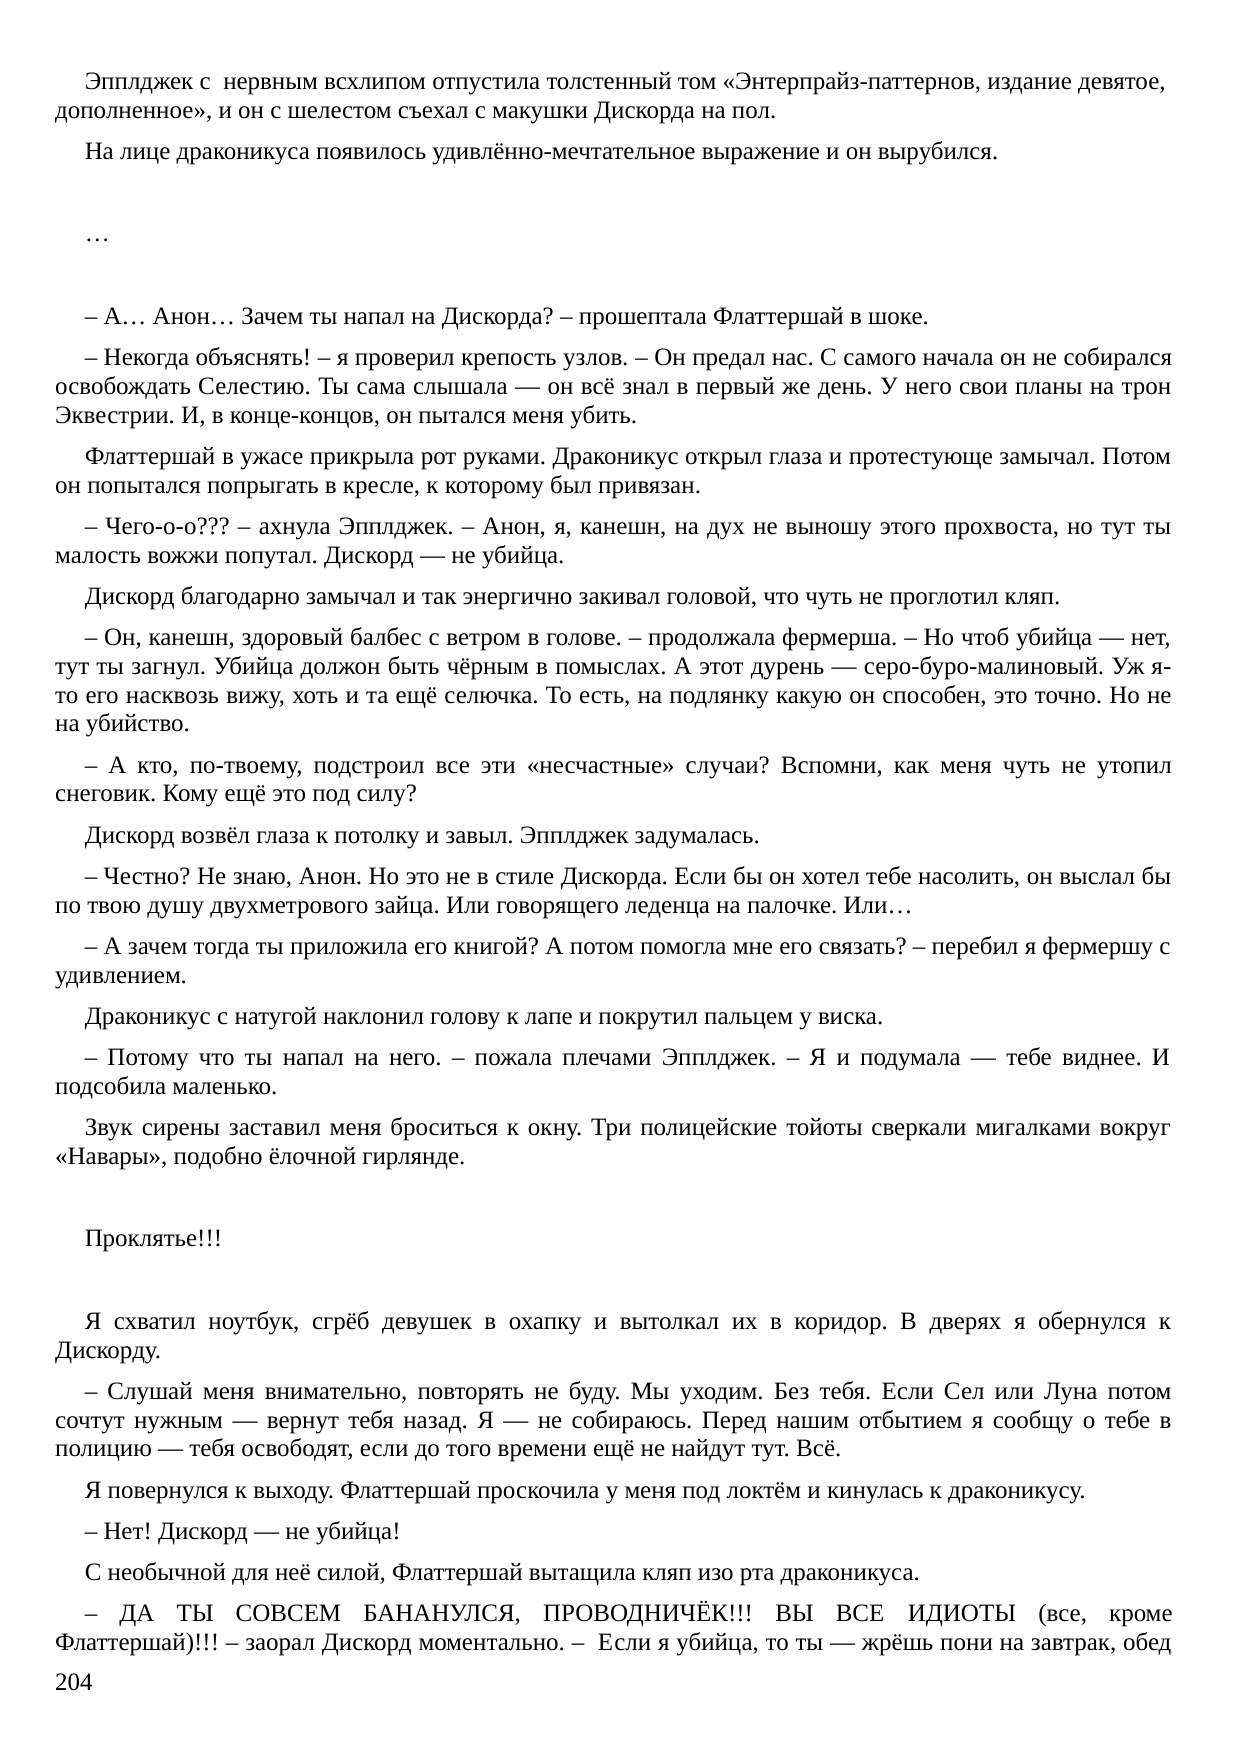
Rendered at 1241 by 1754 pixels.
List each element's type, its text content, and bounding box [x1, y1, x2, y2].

text Драконикус с натугой наклонил голову к лапе и покрутил пальцем у виска. [55, 1001, 1173, 1030]
text Звук сирены заставил меня броситься к окну. Три полицейские тойоты сверкали мигалками вокруг «Навары», подобно ёлочной гирлянде. [55, 1112, 1173, 1170]
text – Слушай меня внимательно, повторять не буду. Мы уходим. Без тебя. Если Сел или Луна потом сочтут нужным — вернут тебя назад. Я — не собираюсь. Перед нашим отбытием я сообщу о тебе в полицию — тебя освободят, если до того времени ещё не найдут тут. Всё. [55, 1376, 1173, 1462]
text С необычной для неё силой, Флаттершай вытащила кляп изо рта драконикуса. [55, 1557, 1173, 1586]
text Я схватил ноутбук, сгрёб девушек в охапку и вытолкал их в коридор. В дверях я обернулся к Дискорду. [55, 1306, 1173, 1363]
text – ДА ТЫ СОВСЕМ БАНАНУЛСЯ, ПРОВОДНИЧЁК!!! ВЫ ВСЕ ИДИОТЫ (все, кроме Флаттершай)!!! – заорал Дискорд моментально. – Если я убийца, то ты — жрёшь пони на завтрак, обед [55, 1598, 1173, 1656]
text – Чего-о-о??? – ахнула Эпплджек. – Анон, я, канешн, на дух не выношу этого прохвоста, но тут ты малость вожжи попутал. Дискорд — не убийца. [55, 511, 1173, 568]
text На лице драконикуса появилось удивлённо-мечтательное выражение и он вырубился. [55, 136, 1173, 165]
text Дискорд возвёл глаза к потолку и завыл. Эпплджек задумалась. [55, 820, 1173, 848]
text Проклятье!!! [55, 1223, 1173, 1252]
text – Нет! Дискорд — не убийца! [55, 1516, 1173, 1545]
text – Потому что ты напал на него. – пожала плечами Эпплджек. – Я и подумала — тебе виднее. И подсобила маленько. [55, 1042, 1173, 1100]
text – Честно? Не знаю, Анон. Но это не в стиле Дискорда. Если бы он хотел тебе насолить, он выслал бы по твою душу двухметрового зайца. Или говорящего леденца на палочке. Или… [55, 861, 1173, 918]
text … [55, 218, 1173, 247]
text – А кто, по-твоему, подстроил все эти «несчастные» случаи? Вспомни, как меня чуть не утопил снеговик. Кому ещё это под силу? [55, 750, 1173, 807]
text – Он, канешн, здоровый балбес с ветром в голове. – продолжала фермерша. – Но чтоб убийца — нет, тут ты загнул. Убийца должон быть чёрным в помыслах. А этот дурень — серо-буро-малиновый. Уж я-то его насквозь вижу, хоть и та ещё селючка. То есть, на подлянку какую он способен, это точно. Но не на убийство. [55, 622, 1173, 737]
text – Некогда объяснять! – я проверил крепость узлов. – Он предал нас. С самого начала он не собирался освобождать Селестию. Ты сама слышала — он всё знал в первый же день. У него свои планы на трон Эквестрии. И, в конце-концов, он пытался меня убить. [55, 342, 1173, 428]
text Я повернулся к выходу. Флаттершай проскочила у меня под локтём и кинулась к драконикусу. [55, 1475, 1173, 1503]
text Дискорд благодарно замычал и так энергично закивал головой, что чуть не проглотил кляп. [55, 581, 1173, 610]
text Флаттершай в ужасе прикрыла рот руками. Драконикус открыл глаза и протестующе замычал. Потом он попытался попрыгать в кресле, к которому был привязан. [55, 441, 1173, 498]
text Эпплджек с нервным всхлипом отпустила толстенный том «Энтерпрайз-паттернов, издание девятое, дополненное», и он с шелестом съехал с макушки Дискорда на пол. [55, 66, 1173, 123]
text – А… Анон… Зачем ты напал на Дискорда? – прошептала Флаттершай в шоке. [55, 301, 1173, 330]
text – А зачем тогда ты приложила его книгой? А потом помогла мне его связать? – перебил я фермершу с удивлением. [55, 931, 1173, 988]
